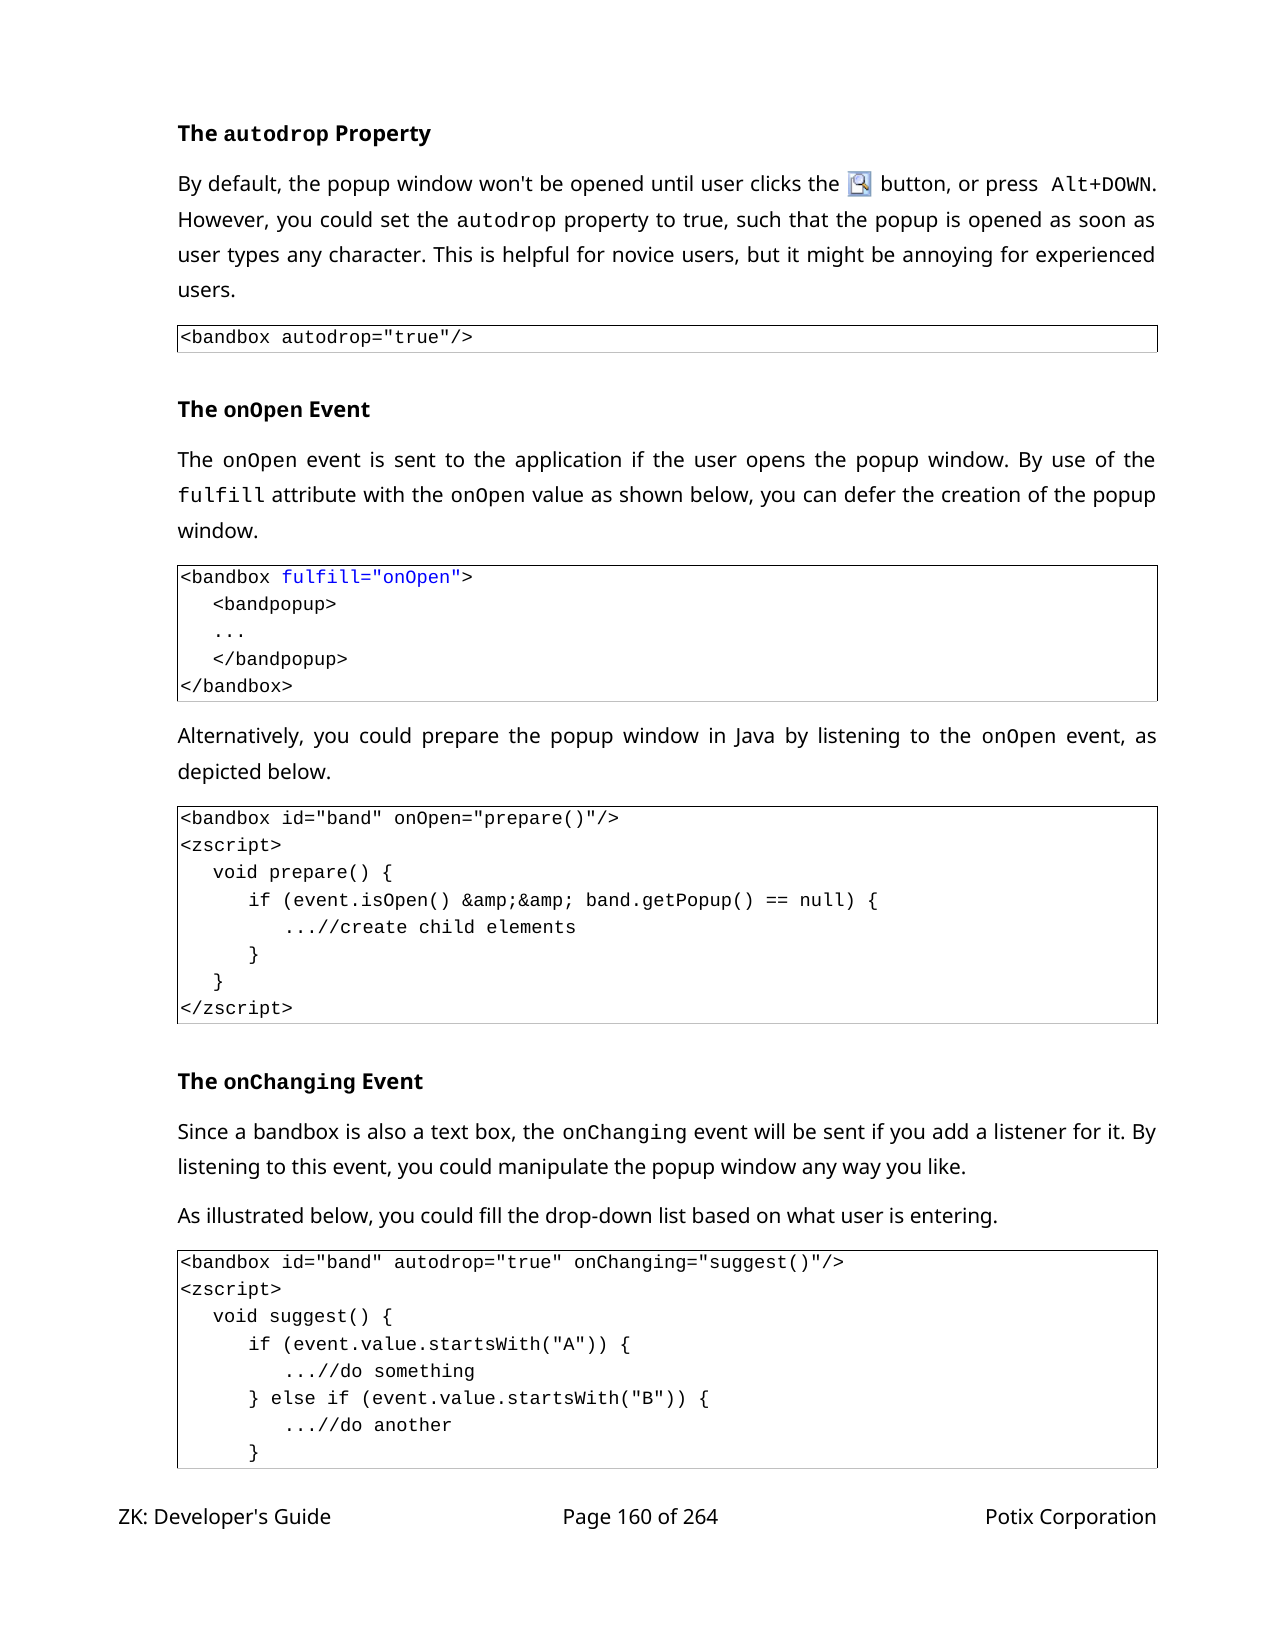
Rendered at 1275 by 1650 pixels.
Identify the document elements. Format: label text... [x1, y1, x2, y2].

text if (event.isOpen() &amp;&amp; band.getPopup() == null) { [178, 887, 1157, 912]
text </bandbox> [178, 674, 1157, 701]
text <zscript> [178, 1277, 1157, 1301]
text </zscript> [178, 996, 1157, 1023]
text if (event.value.startsWith("A")) { [178, 1332, 1157, 1356]
text <bandbox fulfill="onOpen"> [178, 566, 1157, 589]
text <zscript> [178, 833, 1157, 857]
text Since a bandbox is also a text box, the onChanging event will be sent if you add a listener for it. By listening to this event, you could manipulate the popup window any way you like. [177, 1117, 1157, 1181]
text void suggest() { [178, 1304, 1157, 1329]
subtitle The autodrop Property [177, 118, 1157, 148]
text <bandbox autodrop="true"/> [178, 326, 1157, 352]
text As illustrated below, you could fill the drop-down list based on what user is entering. [177, 1201, 1157, 1229]
text void prepare() { [178, 860, 1157, 884]
text } [178, 969, 1157, 993]
text ...//create child elements [178, 915, 1157, 939]
subtitle The onOpen Event [177, 394, 1157, 424]
text <bandbox id="band" autodrop="true" onChanging="suggest()"/> [178, 1251, 1157, 1274]
text By default, the popup window won't be opened until user clicks the button, or press Alt+DOWN. However, you could set the autodrop property to true, such that the popup is opened as soon as user types any character. This is helpful for novice users, but it might be annoying for experienced users. [177, 169, 1157, 304]
text } [178, 942, 1157, 966]
text <bandbox id="band" onOpen="prepare()"/> [178, 807, 1157, 830]
text </bandpopup> [178, 646, 1157, 671]
text ... [178, 619, 1157, 643]
subtitle The onChanging Event [177, 1066, 1157, 1096]
text The onOpen event is sent to the application if the user opens the popup window. By use of the fulfill attribute with the onOpen value as shown below, you can defer the creation of the popup window. [177, 445, 1157, 544]
text <bandpopup> [178, 592, 1157, 616]
picture [847, 170, 874, 198]
text } else if (event.value.startsWith("B")) { [178, 1386, 1157, 1410]
text } [178, 1440, 1157, 1468]
text ...//do something [178, 1359, 1157, 1383]
text Alternatively, you could prepare the popup window in Java by listening to the onOpen event, as depicted below. [177, 722, 1157, 785]
text ...//do another [178, 1413, 1157, 1437]
